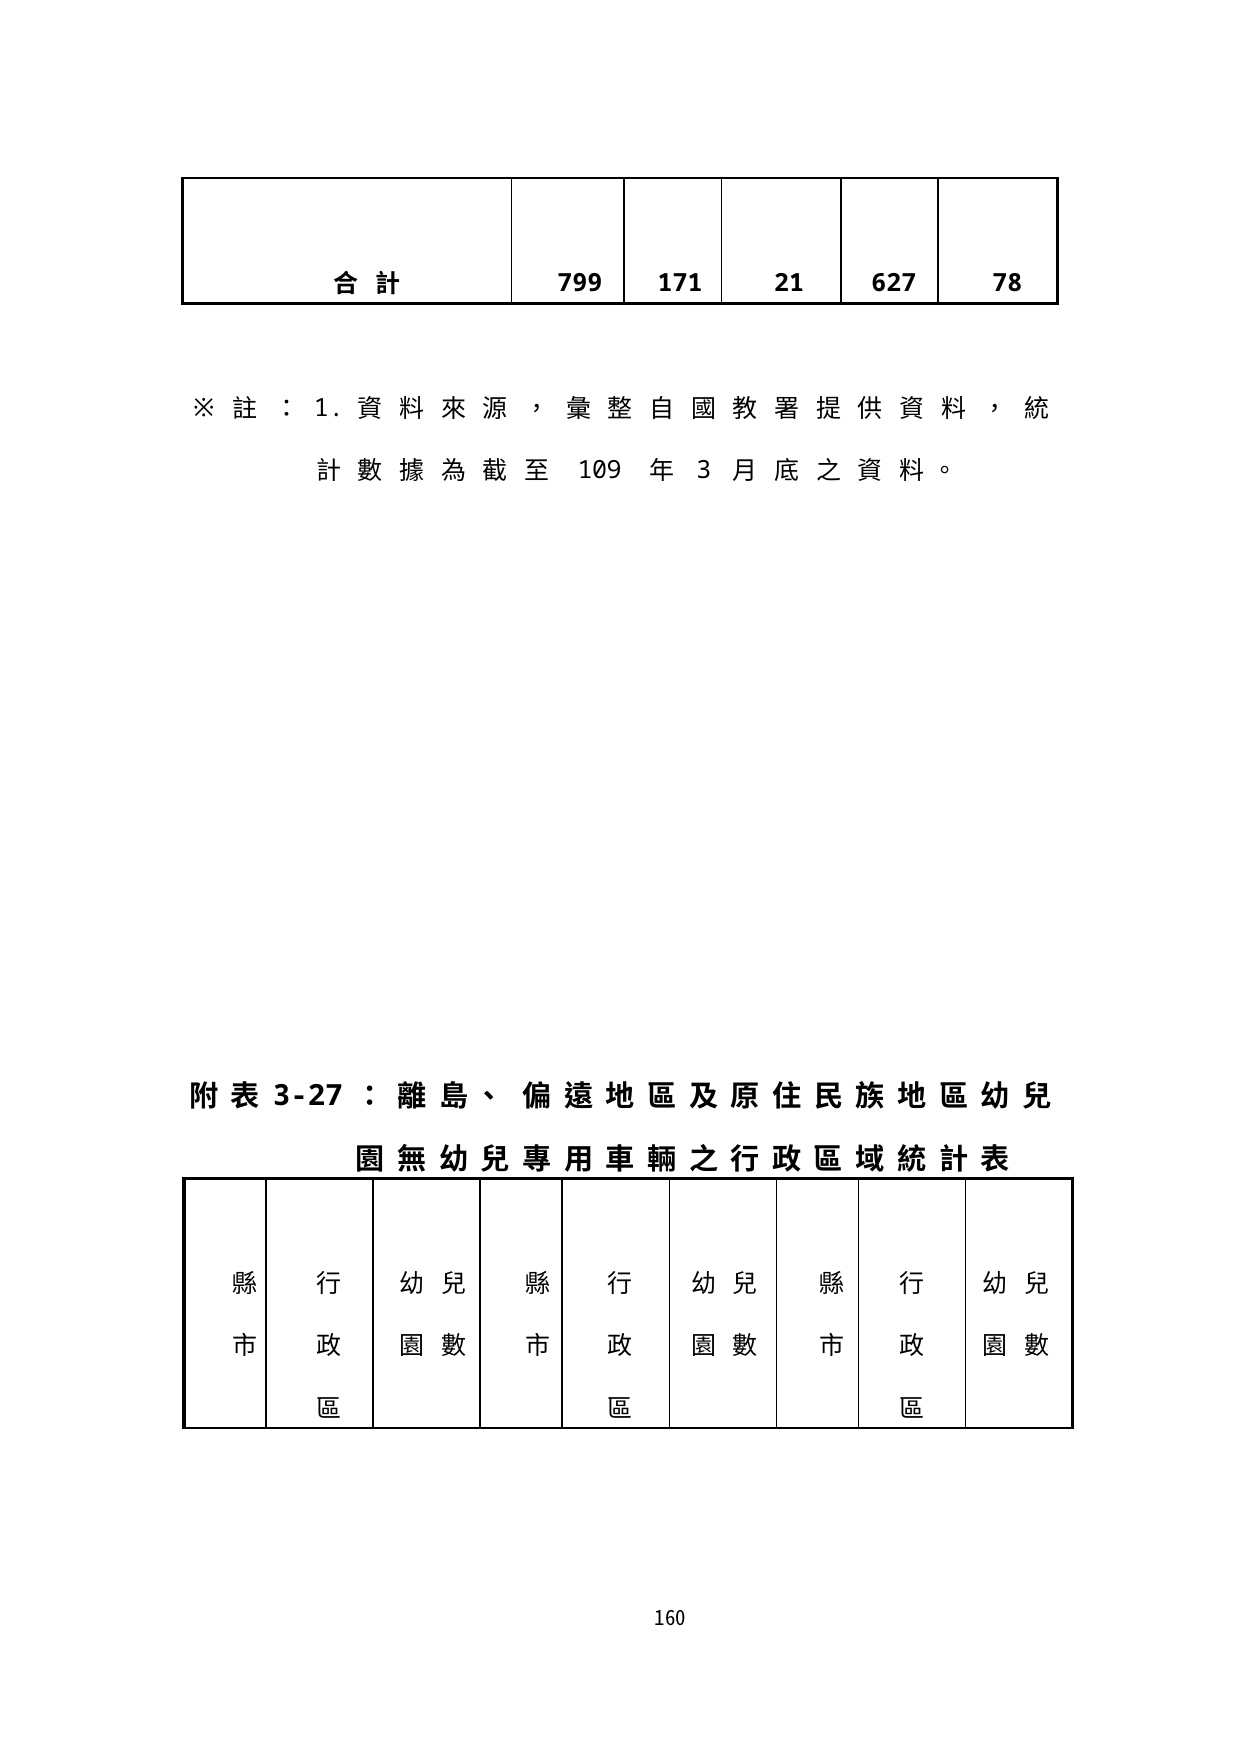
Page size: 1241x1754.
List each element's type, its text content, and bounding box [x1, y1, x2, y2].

table_header 幼兒園數 [966, 1180, 1071, 1427]
table_cell 171 [625, 179, 721, 302]
table_header 行政區 [267, 1180, 372, 1427]
table_header 縣市 [777, 1180, 858, 1427]
table_cell 合計 [184, 179, 511, 302]
table_header 縣市 [481, 1180, 561, 1427]
table_cell 21 [722, 179, 840, 302]
table_header 幼兒園數 [670, 1180, 776, 1427]
table_header 縣市 [186, 1180, 265, 1427]
table_header 行政區 [859, 1180, 965, 1427]
table_header 行政區 [563, 1180, 669, 1427]
text 附表3-27：離島、偏遠地區及原住民族地區幼兒園無幼兒專用車輛之行政區域統計表 [182, 1052, 1058, 1177]
table_cell 78 [939, 179, 1056, 302]
table_cell 627 [842, 179, 937, 302]
table_cell 799 [512, 179, 623, 302]
table_header 幼兒園數 [374, 1180, 479, 1427]
text ※註：1.資料來源，彙整自國教署提供資料，統計數據為截至109年3月底之資料。 [183, 365, 1058, 490]
